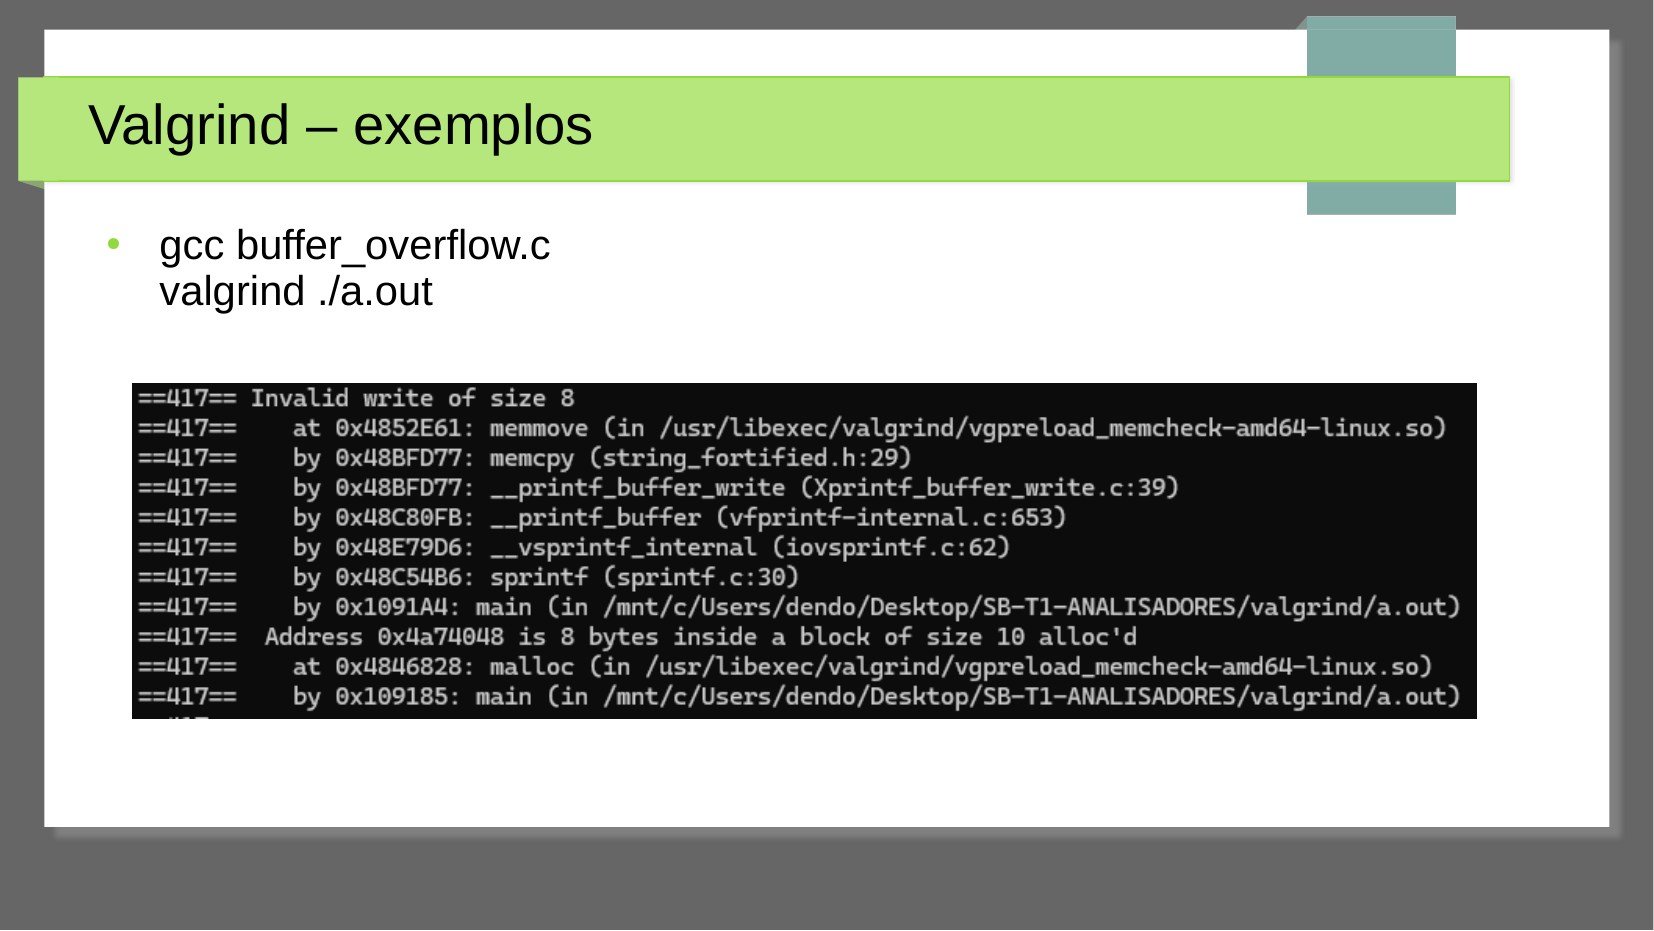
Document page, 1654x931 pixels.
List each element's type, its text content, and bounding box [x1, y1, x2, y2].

list gcc buffer_overflow.c valgrind ./a.out [88, 221, 1565, 813]
picture [132, 383, 1477, 719]
title Valgrind – exemplos [88, 73, 1506, 178]
